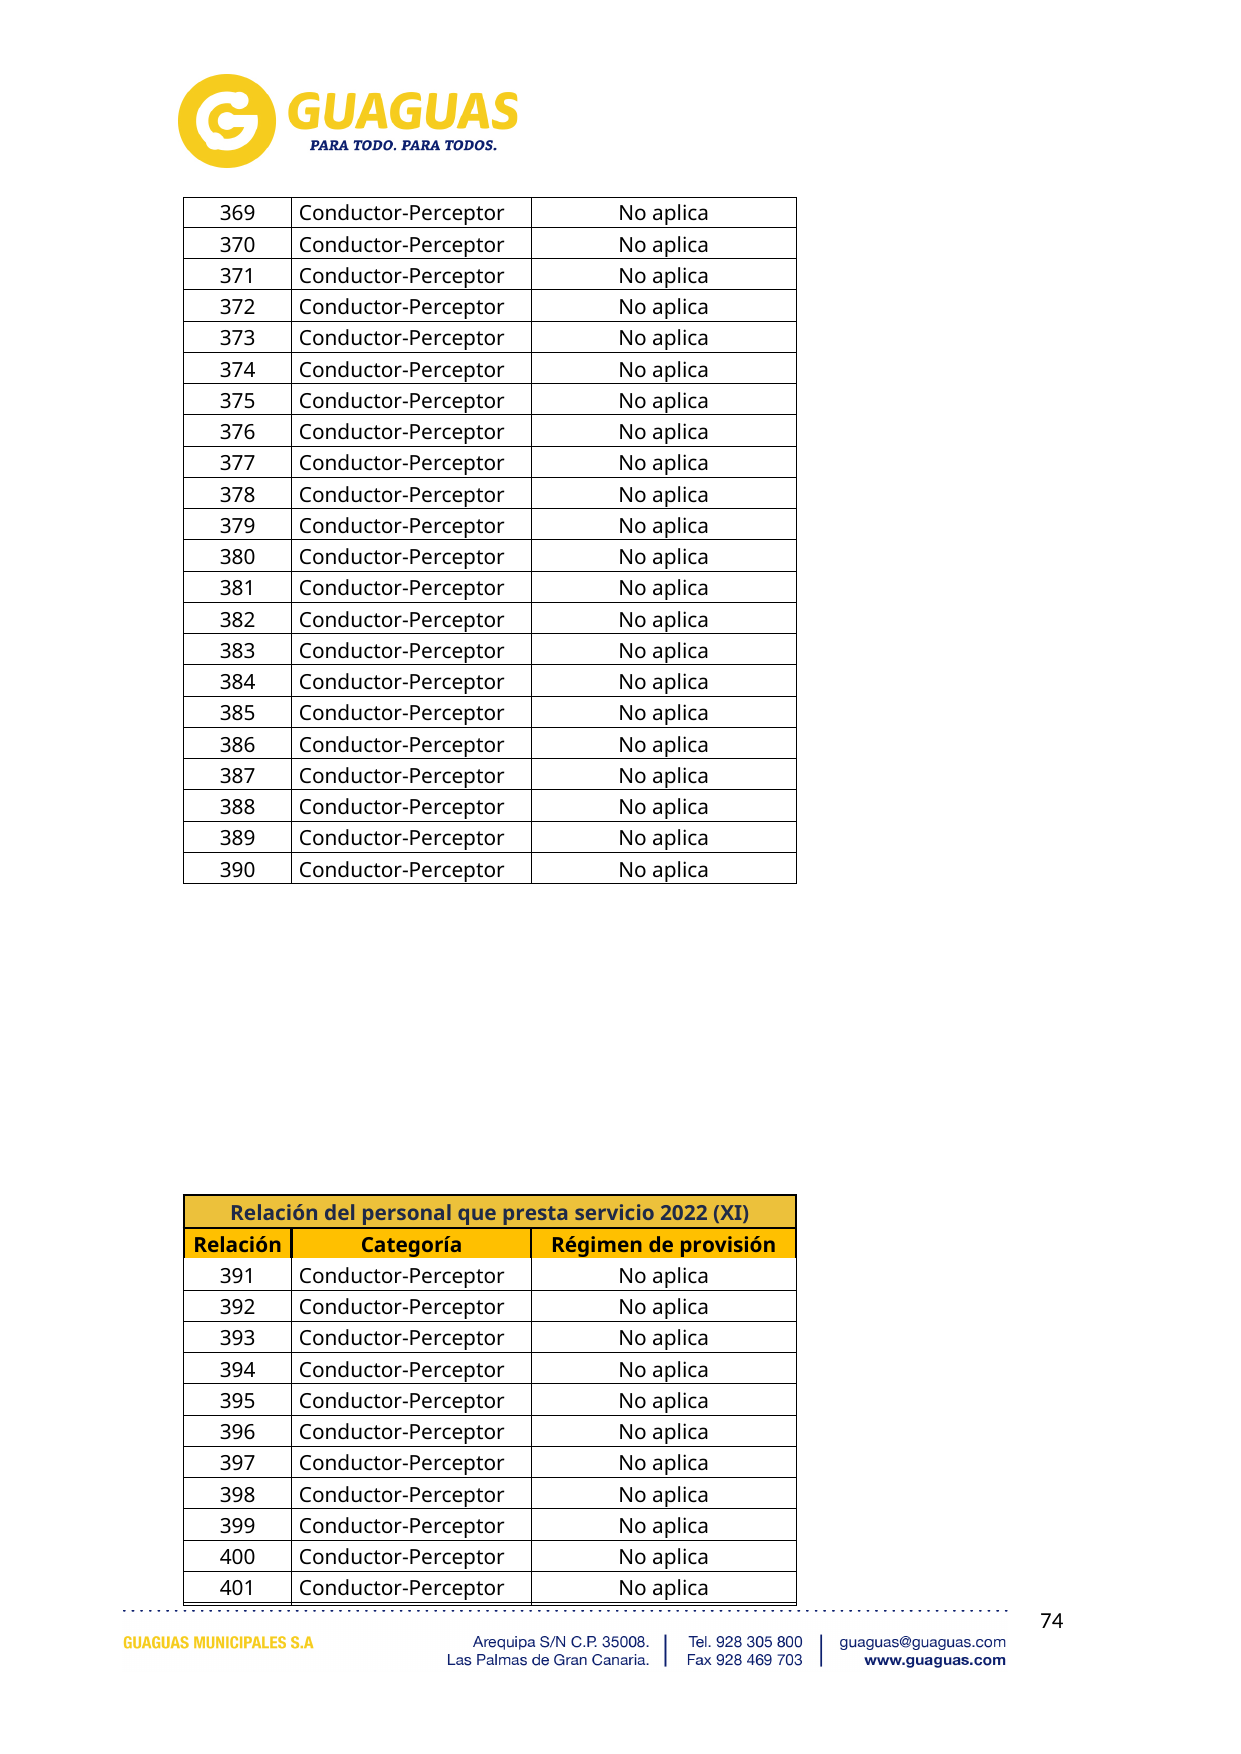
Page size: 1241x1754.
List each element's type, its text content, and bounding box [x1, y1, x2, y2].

table_cell Conductor-Perceptor [292, 822, 531, 852]
table_cell Conductor-Perceptor [292, 1384, 531, 1414]
table_cell 383 [184, 634, 291, 664]
table_cell Conductor-Perceptor [292, 572, 531, 602]
table_cell 394 [184, 1353, 291, 1383]
table_cell No aplica [532, 759, 796, 789]
table_cell 397 [184, 1447, 291, 1477]
table_cell Conductor-Perceptor [292, 478, 531, 508]
table_cell Conductor-Perceptor [292, 1509, 531, 1539]
table_cell No aplica [532, 198, 796, 227]
table_cell Conductor-Perceptor [292, 790, 531, 821]
table_cell Conductor-Perceptor [292, 198, 531, 227]
table_cell 392 [184, 1291, 291, 1321]
table_cell No aplica [532, 322, 796, 352]
table_cell No aplica [532, 1384, 796, 1414]
table_cell No aplica [532, 603, 796, 633]
table_cell Conductor-Perceptor [292, 1416, 531, 1446]
table_cell No aplica [532, 1447, 796, 1477]
table_cell No aplica [532, 1322, 796, 1352]
table_cell No aplica [532, 1478, 796, 1508]
table_cell 382 [184, 603, 291, 633]
table_cell 395 [184, 1384, 291, 1414]
table_cell Conductor-Perceptor [292, 1478, 531, 1508]
table_cell 385 [184, 697, 291, 727]
table_cell Conductor-Perceptor [292, 415, 531, 446]
table_cell No aplica [532, 1416, 796, 1446]
table_cell 387 [184, 759, 291, 789]
table_cell No aplica [532, 415, 796, 446]
table_cell 372 [184, 290, 291, 321]
table_cell No aplica [532, 1258, 796, 1289]
table_cell 376 [184, 415, 291, 446]
table_cell No aplica [532, 634, 796, 664]
table_cell No aplica [532, 290, 796, 321]
table_cell No aplica [532, 540, 796, 571]
table_cell 380 [184, 540, 291, 571]
table_cell 375 [184, 384, 291, 414]
table_cell 379 [184, 509, 291, 539]
table_cell 386 [184, 728, 291, 758]
table_cell 391 [184, 1258, 291, 1289]
table_cell Conductor-Perceptor [292, 384, 531, 414]
table_cell 389 [184, 822, 291, 852]
table_cell No aplica [532, 665, 796, 696]
table_cell No aplica [532, 790, 796, 821]
table_cell No aplica [532, 478, 796, 508]
table_cell No aplica [532, 1353, 796, 1383]
table_cell No aplica [532, 1291, 796, 1321]
table_cell Conductor-Perceptor [292, 353, 531, 383]
table_cell Conductor-Perceptor [292, 1353, 531, 1383]
table_header Relación del personal que presta servicio 2022 (XI) [185, 1196, 795, 1227]
table_cell Conductor-Perceptor [292, 1572, 531, 1602]
table_cell 374 [184, 353, 291, 383]
table_cell 369 [184, 198, 291, 227]
table_cell 384 [184, 665, 291, 696]
table_cell Conductor-Perceptor [292, 1541, 531, 1571]
table_cell Régimen de provisión [532, 1229, 795, 1258]
table_cell No aplica [532, 1509, 796, 1539]
table_cell Conductor-Perceptor [292, 1322, 531, 1352]
table_cell Conductor-Perceptor [292, 603, 531, 633]
table_cell No aplica [532, 822, 796, 852]
table_cell 373 [184, 322, 291, 352]
table_cell Categoría [293, 1229, 530, 1258]
table_cell No aplica [532, 447, 796, 477]
table_cell Conductor-Perceptor [292, 259, 531, 289]
table_cell No aplica [532, 509, 796, 539]
table_cell Conductor-Perceptor [292, 728, 531, 758]
table_cell Conductor-Perceptor [292, 540, 531, 571]
table_cell Conductor-Perceptor [292, 665, 531, 696]
table_cell 393 [184, 1322, 291, 1352]
table_cell No aplica [532, 697, 796, 727]
table_cell No aplica [532, 384, 796, 414]
table_cell Conductor-Perceptor [292, 290, 531, 321]
table_cell 381 [184, 572, 291, 602]
table_cell Conductor-Perceptor [292, 759, 531, 789]
table_cell Conductor-Perceptor [292, 853, 531, 883]
table_cell Conductor-Perceptor [292, 697, 531, 727]
table_cell 378 [184, 478, 291, 508]
table_cell Conductor-Perceptor [292, 509, 531, 539]
table_cell Conductor-Perceptor [292, 447, 531, 477]
table_cell 401 [184, 1572, 291, 1602]
table_cell 396 [184, 1416, 291, 1446]
table_cell No aplica [532, 1541, 796, 1571]
table_cell Conductor-Perceptor [292, 228, 531, 258]
table_cell No aplica [532, 853, 796, 883]
table_cell 388 [184, 790, 291, 821]
table_cell 377 [184, 447, 291, 477]
table_cell 390 [184, 853, 291, 883]
table_cell No aplica [532, 353, 796, 383]
table_cell 371 [184, 259, 291, 289]
table_cell Conductor-Perceptor [292, 634, 531, 664]
table_cell Conductor-Perceptor [292, 322, 531, 352]
table_cell 399 [184, 1509, 291, 1539]
table_cell No aplica [532, 728, 796, 758]
table_cell No aplica [532, 259, 796, 289]
table_cell 400 [184, 1541, 291, 1571]
table_cell No aplica [532, 228, 796, 258]
table_cell 370 [184, 228, 291, 258]
table_cell No aplica [532, 1572, 796, 1602]
table_cell Conductor-Perceptor [292, 1291, 531, 1321]
table_cell Conductor-Perceptor [292, 1258, 531, 1289]
table_cell 398 [184, 1478, 291, 1508]
table_cell Relación [185, 1229, 290, 1258]
table_cell Conductor-Perceptor [292, 1447, 531, 1477]
table_cell No aplica [532, 572, 796, 602]
